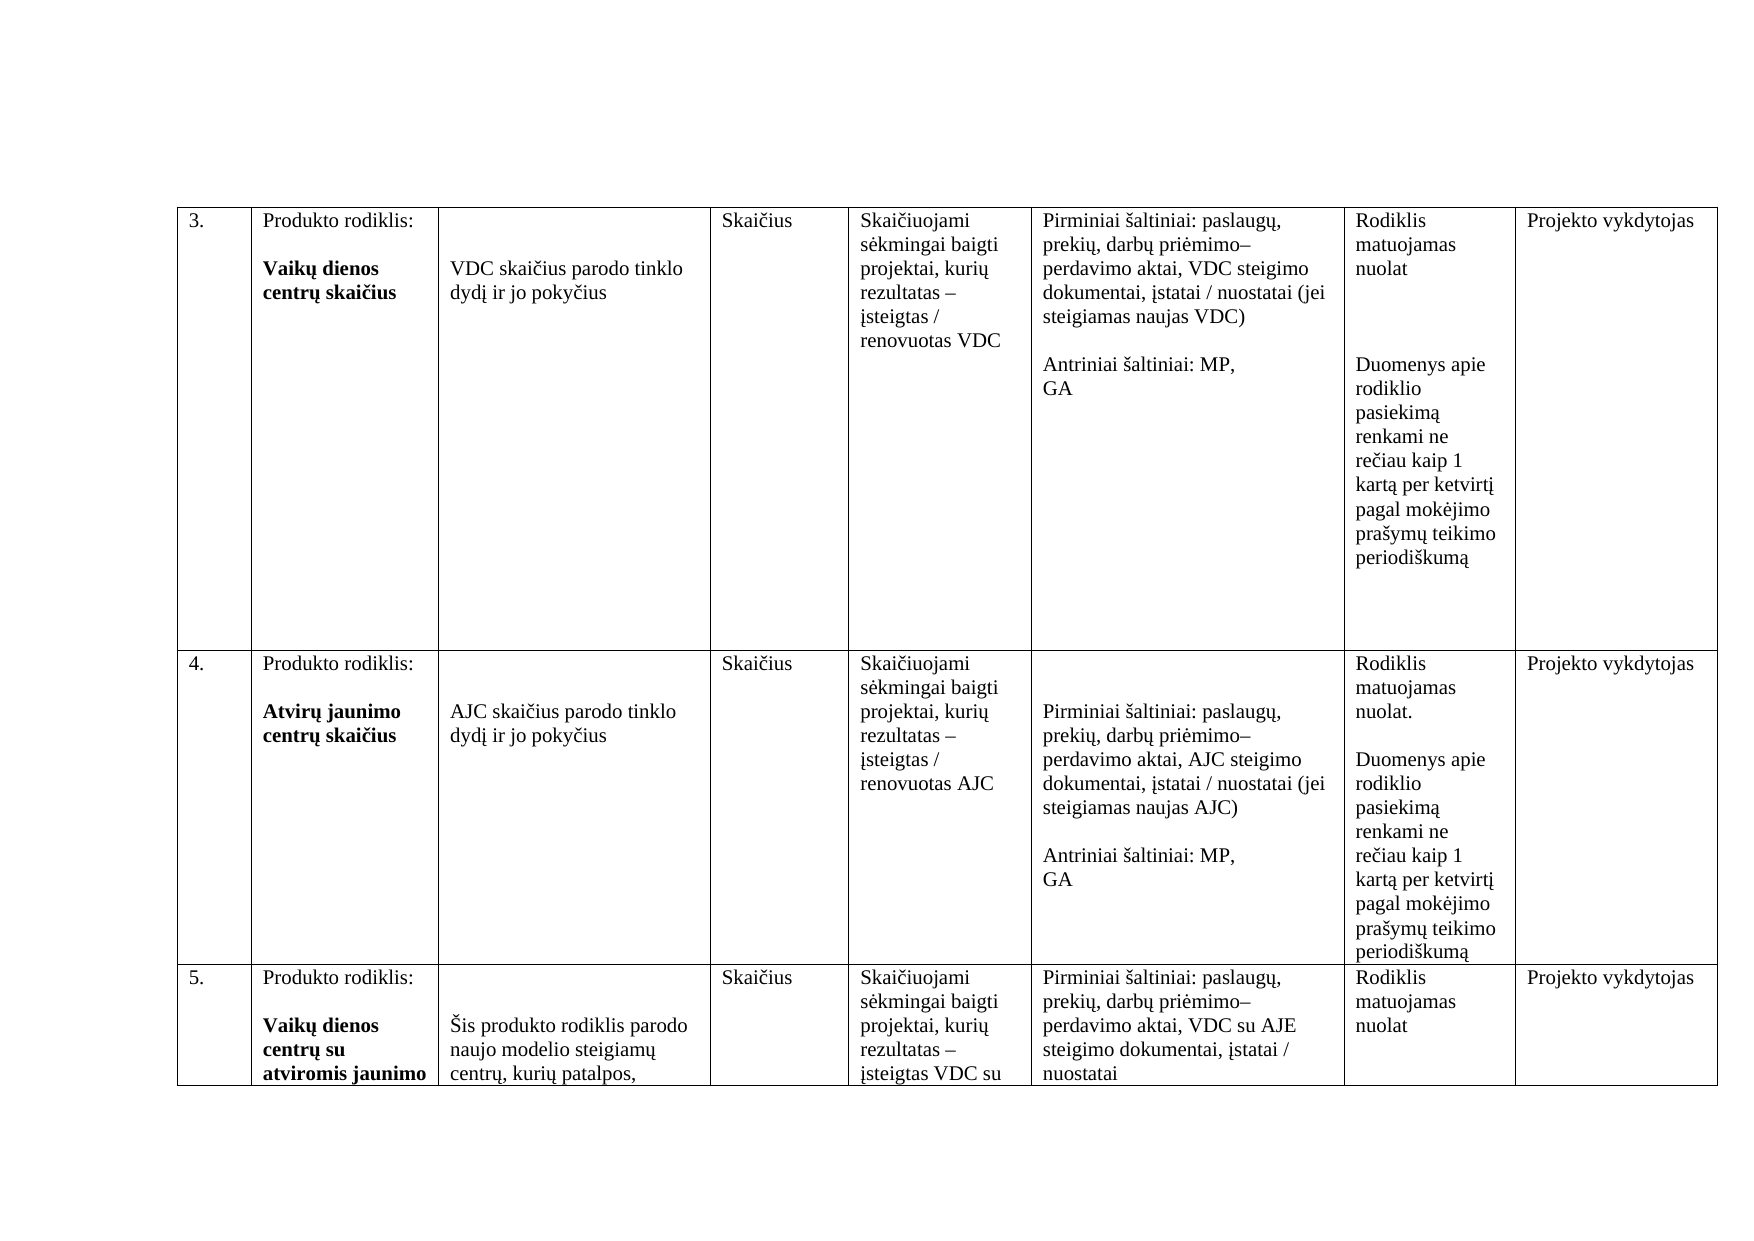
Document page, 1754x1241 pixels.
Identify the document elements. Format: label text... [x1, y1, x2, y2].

table_cell 3. [178, 208, 251, 650]
table_cell Projekto vykdytojas [1516, 208, 1717, 650]
table_cell VDC skaičius parodo tinklo dydį ir jo pokyčius [439, 208, 710, 650]
table_cell Rodiklis matuojamas nuolat Duomenys apie rodiklio pasiekimą renkami ne rečiau kaip 1 kartą per ketvirtį pagal mokėjimo prašymų teikimo periodiškumą [1345, 208, 1515, 650]
table_cell 5. [178, 965, 251, 1085]
table_cell Skaičius [711, 965, 848, 1085]
table_cell Skaičiuojami sėkmingai baigti projektai, kurių rezultatas – įsteigtas / renovuotas AJC [849, 651, 1031, 963]
table_cell Produkto rodiklis: Vaikų dienos centrų skaičius [252, 208, 438, 650]
table_cell 4. [178, 651, 251, 963]
table_cell Produkto rodiklis: Atvirų jaunimo centrų skaičius [252, 651, 438, 963]
table_cell Projekto vykdytojas [1516, 651, 1717, 963]
table_cell Pirminiai šaltiniai: paslaugų, prekių, darbų priėmimo–perdavimo aktai, VDC steigimo dokumentai, įstatai / nuostatai (jei steigiamas naujas VDC) Antriniai šaltiniai: MP, GA [1032, 208, 1344, 650]
table_cell Pirminiai šaltiniai: paslaugų, prekių, darbų priėmimo–perdavimo aktai, AJC steigimo dokumentai, įstatai / nuostatai (jei steigiamas naujas AJC) Antriniai šaltiniai: MP, GA [1032, 651, 1344, 963]
table_cell AJC skaičius parodo tinklo dydį ir jo pokyčius [439, 651, 710, 963]
table_cell Pirminiai šaltiniai: paslaugų, prekių, darbų priėmimo–perdavimo aktai, VDC su AJE steigimo dokumentai, įstatai / nuostatai [1032, 965, 1344, 1085]
table_cell Skaičius [711, 651, 848, 963]
table_cell Skaičius [711, 208, 848, 650]
table_cell Rodiklis matuojamas nuolat [1345, 965, 1515, 1085]
table_cell Produkto rodiklis: Vaikų dienos centrų su atviromis jaunimo [252, 965, 438, 1085]
table_cell Šis produkto rodiklis parodo naujo modelio steigiamų centrų, kurių patalpos, [439, 965, 710, 1085]
table_cell Skaičiuojami sėkmingai baigti projektai, kurių rezultatas – įsteigtas VDC su [849, 965, 1031, 1085]
table_cell Skaičiuojami sėkmingai baigti projektai, kurių rezultatas – įsteigtas / renovuotas VDC [849, 208, 1031, 650]
table_cell Rodiklis matuojamas nuolat. Duomenys apie rodiklio pasiekimą renkami ne rečiau kaip 1 kartą per ketvirtį pagal mokėjimo prašymų teikimo periodiškumą [1345, 651, 1515, 963]
table_cell Projekto vykdytojas [1516, 965, 1717, 1085]
